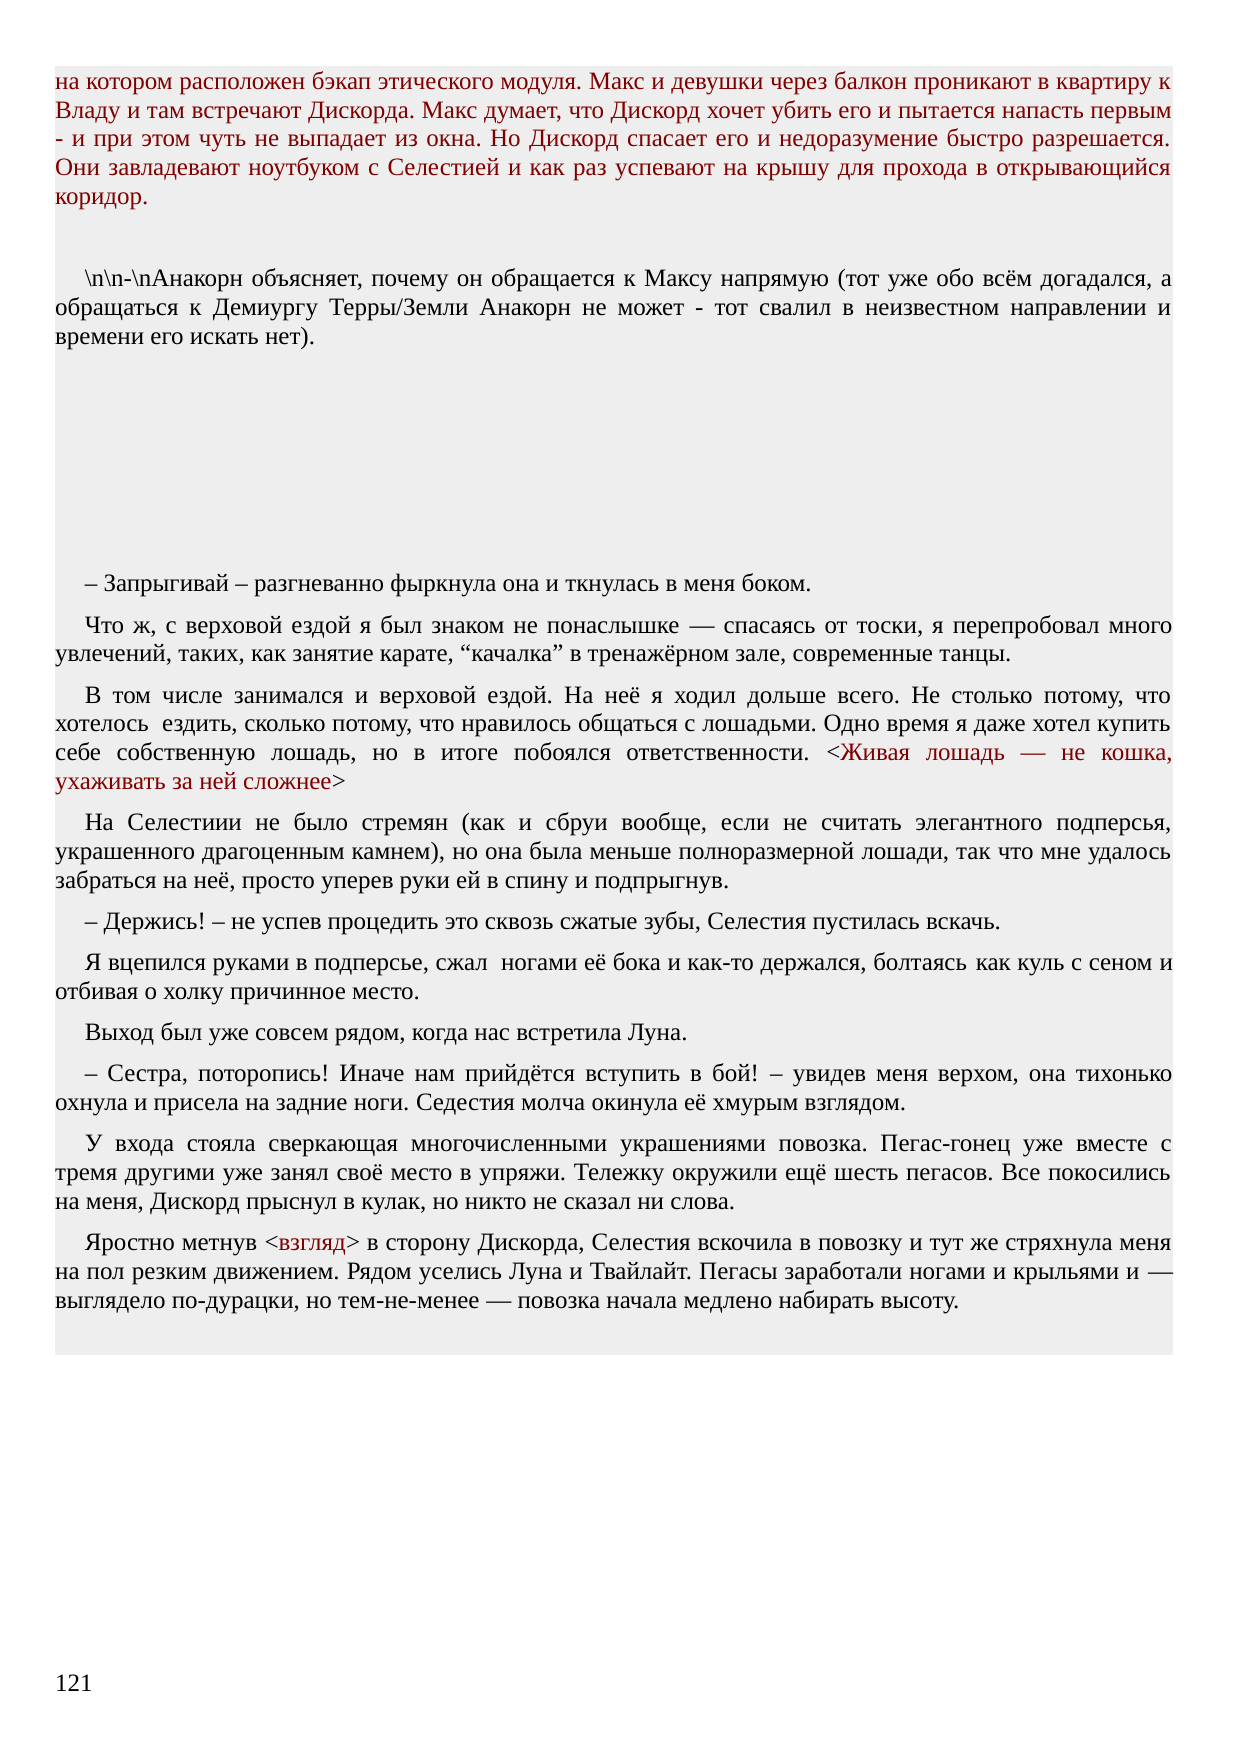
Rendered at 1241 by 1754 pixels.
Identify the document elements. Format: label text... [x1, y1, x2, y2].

text У входа стояла сверкающая многочисленными украшениями повозка. Пегас-гонец уже вместе с тремя другими уже занял своё место в упряжи. Тележку окружили ещё шесть пегасов. Все покосились на меня, Дискорд прыснул в кулак, но никто не сказал ни слова. [55, 1128, 1173, 1215]
text В том числе занимался и верховой ездой. На неё я ходил дольше всего. Не столько потому, что хотелось ездить, сколько потому, что нравилось общаться с лошадьми. Одно время я даже хотел купить себе собственную лошадь, но в итоге побоялся ответственности. <Живая лошадь — не кошка, ухаживать за ней сложнее> [55, 680, 1173, 795]
text – Держись! – не успев процедить это сквозь сжатые зубы, Селестия пустилась вскачь. [55, 906, 1173, 935]
text Я вцепился руками в подперсье, сжал ногами её бока и как-то держался, болтаясь как куль с сеном и отбивая о холку причинное место. [55, 947, 1173, 1005]
text Что ж, с верховой ездой я был знаком не понаслышке — спасаясь от тоски, я перепробовал много увлечений, таких, как занятие карате, “качалка” в тренажёрном зале, современные танцы. [55, 610, 1173, 667]
text \n\n-\nАнакорн объясняет, почему он обращается к Максу напрямую (тот уже обо всём догадался, а обращаться к Демиургу Терры/Земли Анакорн не может - тот свалил в неизвестном направлении и времени его искать нет). [55, 263, 1173, 350]
text Яростно метнув <взгляд> в сторону Дискорда, Селестия вскочила в повозку и тут же стряхнула меня на пол резким движением. Рядом уселись Луна и Твайлайт. Пегасы заработали ногами и крыльями и — выглядело по-дурацки, но тем-не-менее — повозка начала медлено набирать высоту. [55, 1227, 1173, 1313]
text на котором расположен бэкап этического модуля. Макс и девушки через балкон проникают в квартиру к Владу и там встречают Дискорда. Макс думает, что Дискорд хочет убить его и пытается напасть первым - и при этом чуть не выпадает из окна. Но Дискорд спасает его и недоразумение быстро разрешается. Они завладевают ноутбуком с Селестией и как раз успевают на крышу для прохода в открывающийся коридор. [55, 66, 1173, 210]
text Выход был уже совсем рядом, когда нас встретила Луна. [55, 1017, 1173, 1046]
text – Запрыгивай – разгневанно фыркнула она и ткнулась в меня боком. [55, 568, 1173, 597]
text На Селестиии не было стремян (как и сбруи вообще, если не считать элегантного подперсья, украшенного драгоценным камнем), но она была меньше полноразмерной лошади, так что мне удалось забраться на неё, просто уперев руки ей в спину и подпрыгнув. [55, 807, 1173, 893]
text – Сестра, поторопись! Иначе нам прийдётся вступить в бой! – увидев меня верхом, она тихонько охнула и присела на задние ноги. Седестия молча окинула её хмурым взглядом. [55, 1058, 1173, 1116]
